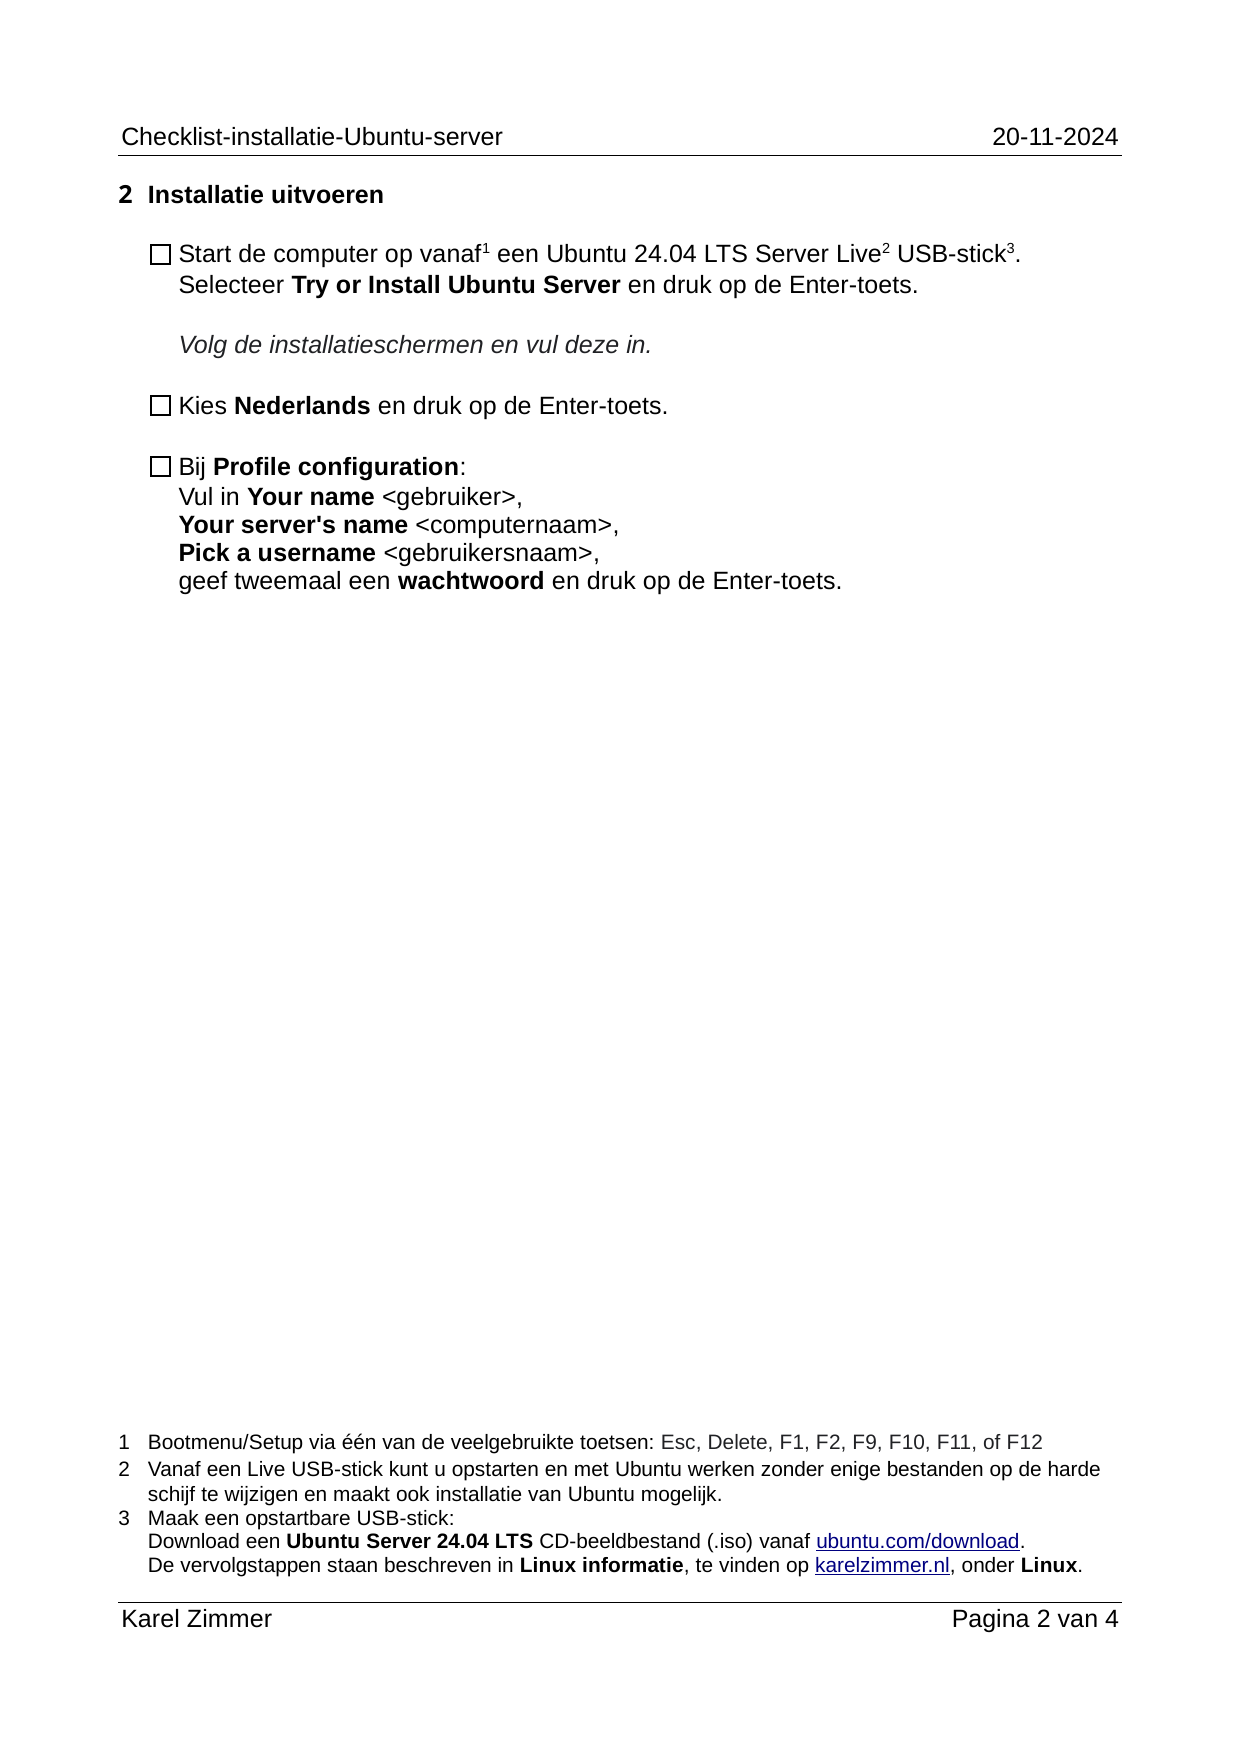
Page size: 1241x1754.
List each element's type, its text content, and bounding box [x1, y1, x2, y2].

list Installatie uitvoeren [118, 177, 1122, 211]
table_header Start de computer op vanaf een Ubuntu 24.04 LTS Server Live USB-stick. [177, 239, 1122, 269]
table_cell [142, 421, 177, 451]
table_cell Vul in Your name <GEBRUIKER>, Your server's name <computernaam>, Pick a username <gebruikersnaam>, geef tweemaal een wachtwoord en druk op de Enter-toets. [177, 482, 1122, 596]
table_cell [118, 300, 142, 330]
table_cell [118, 391, 142, 421]
table_cell [118, 451, 142, 482]
table_cell [142, 360, 177, 391]
table_header [118, 239, 142, 269]
table_cell [142, 300, 177, 330]
table_cell [118, 421, 142, 451]
table_cell [142, 391, 177, 421]
table_cell Volg de installatieschermen en vul deze in. [177, 330, 1122, 360]
table_cell Kies Nederlands en druk op de Enter-toets. [177, 391, 1122, 421]
table_cell [177, 300, 1122, 330]
table_header [142, 239, 177, 269]
table_cell [142, 482, 177, 596]
table_cell [142, 269, 177, 300]
table_cell Selecteer Try or Install Ubuntu Server en druk op de Enter-toets. [177, 269, 1122, 300]
table_cell [118, 330, 142, 360]
table_cell [177, 360, 1122, 391]
table_cell [142, 330, 177, 360]
table_cell [142, 451, 177, 482]
table_cell [118, 360, 142, 391]
table_cell Bij Profile configuration: [177, 451, 1122, 482]
table_cell [118, 482, 142, 596]
table_cell [177, 421, 1122, 451]
table_cell [118, 269, 142, 300]
